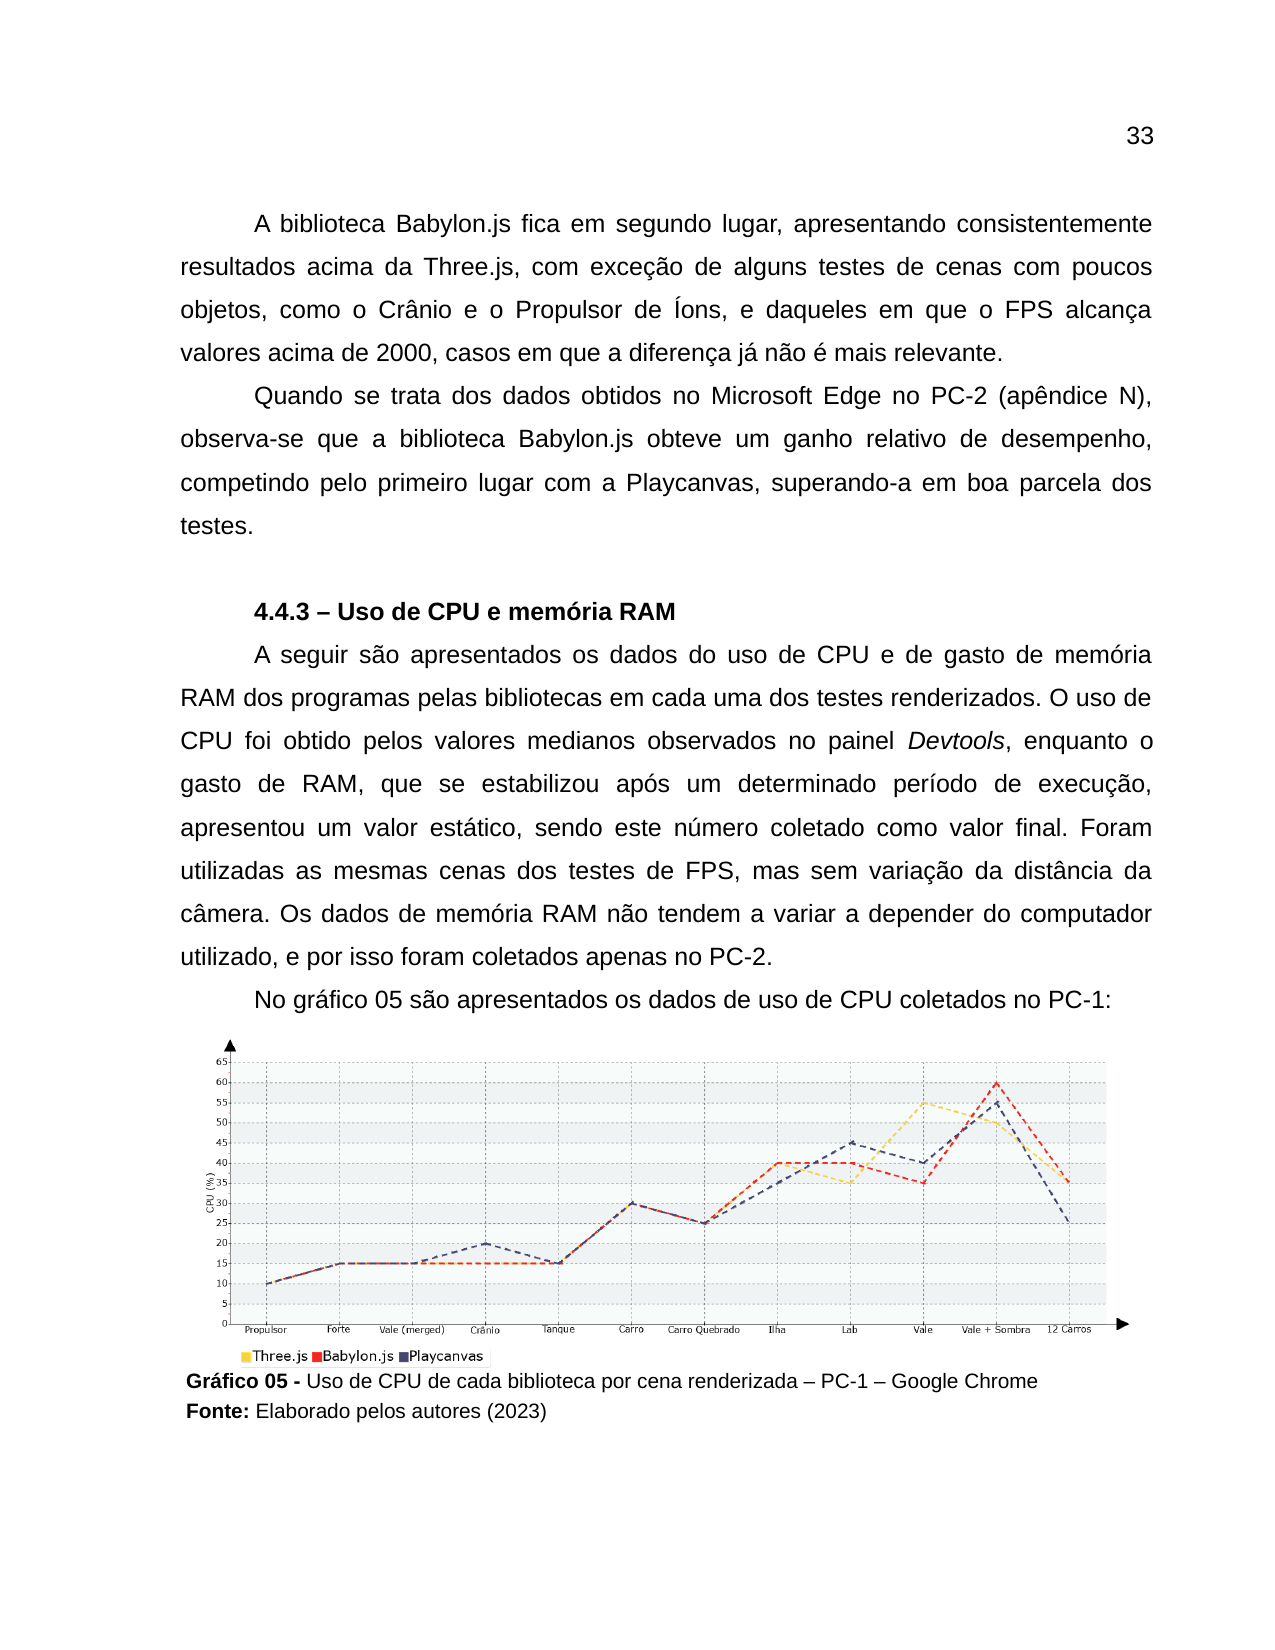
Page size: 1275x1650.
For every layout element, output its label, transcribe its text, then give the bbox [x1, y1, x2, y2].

text Quando se trata dos dados obtidos no Microsoft Edge no PC-2 (apêndice N), observa-se que a biblioteca Babylon.js obteve um ganho relativo de desempenho, competindo pelo primeiro lugar com a Playcanvas, superando-a em boa parcela dos testes. [180, 381, 1154, 539]
picture [184, 1028, 1150, 1369]
text A seguir são apresentados os dados do uso de CPU e de gasto de memória RAM dos programas pelas bibliotecas em cada uma dos testes renderizados. O uso de CPU foi obtido pelos valores medianos observados no painel Devtools, enquanto o gasto de RAM, que se estabilizou após um determinado período de execução, apresentou um valor estático, sendo este número coletado como valor final. Foram utilizadas as mesmas cenas dos testes de FPS, mas sem variação da distância da câmera. Os dados de memória RAM não tendem a variar a depender do computador utilizado, e por isso foram coletados apenas no PC-2. [180, 640, 1154, 971]
subtitle 4.4.3 – Uso de CPU e memória RAM [180, 597, 1154, 626]
text Gráfico 05 - Uso de CPU de cada biblioteca por cena renderizada – PC-1 – Google Chrome [180, 1369, 1154, 1393]
text A biblioteca Babylon.js fica em segundo lugar, apresentando consistentemente resultados acima da Three.js, com exceção de alguns testes de cenas com poucos objetos, como o Crânio e o Propulsor de Íons, e daqueles em que o FPS alcança valores acima de 2000, casos em que a diferença já não é mais relevante. [180, 209, 1154, 367]
text Fonte: Elaborado pelos autores (2023) [180, 1399, 1154, 1423]
text No gráfico 05 são apresentados os dados de uso de CPU coletados no PC-1: [180, 985, 1154, 1014]
